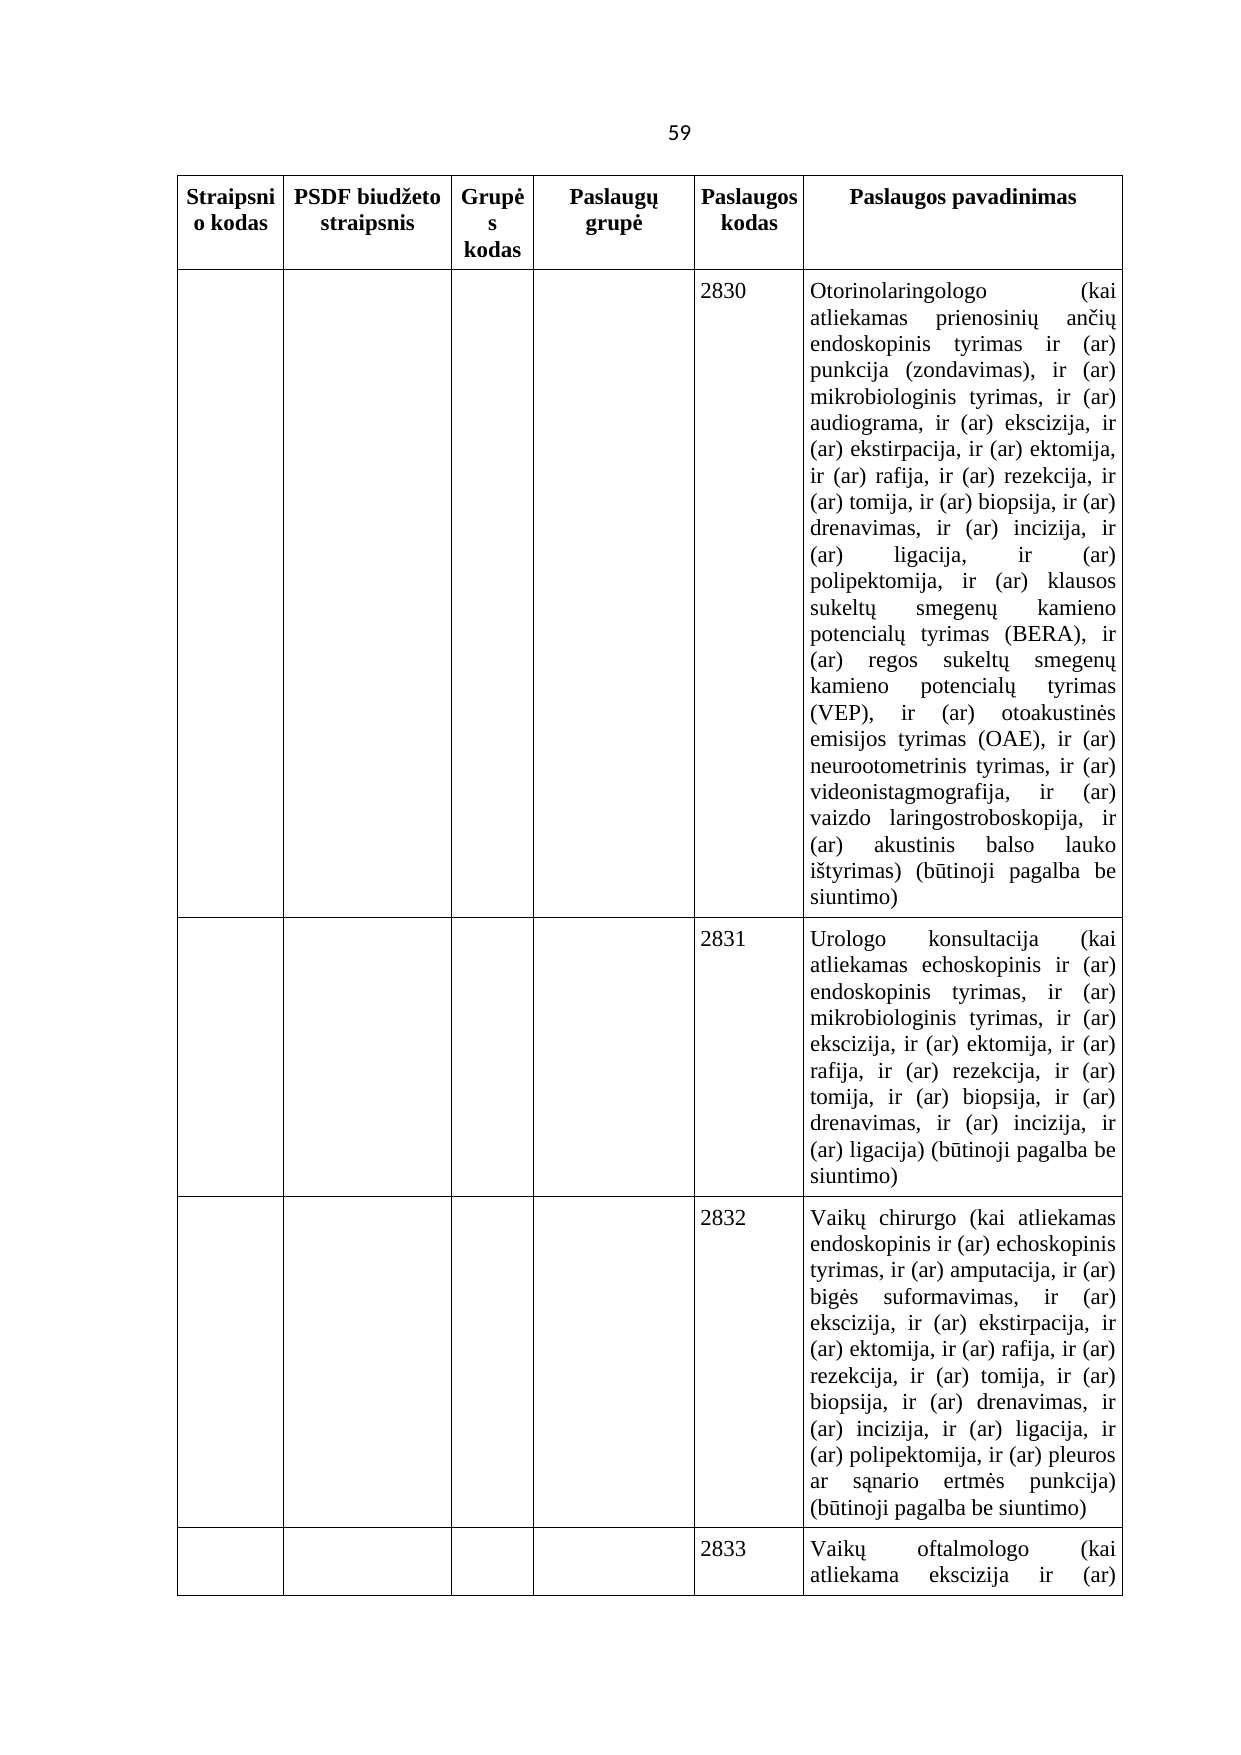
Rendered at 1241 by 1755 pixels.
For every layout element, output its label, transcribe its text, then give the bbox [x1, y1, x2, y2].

table_cell Urologo konsultacija (kai atliekamas echoskopinis ir (ar) endoskopinis tyrimas, ir (ar) mikrobiologinis tyrimas, ir (ar) ekscizija, ir (ar) ektomija, ir (ar) rafija, ir (ar) rezekcija, ir (ar) tomija, ir (ar) biopsija, ir (ar) drenavimas, ir (ar) incizija, ir (ar) ligacija) (būtinoji pagalba be siuntimo) [804, 918, 1122, 1196]
table_header Paslaugos kodas [695, 176, 803, 269]
table_cell [534, 270, 694, 917]
table_cell Vaikų oftalmologo (kai atliekama ekscizija ir (ar) [804, 1528, 1122, 1595]
table_cell [178, 918, 283, 1196]
table_cell 2833 [695, 1528, 803, 1595]
table_header Grupės kodas [452, 176, 533, 269]
table_cell [452, 918, 533, 1196]
table_cell [452, 270, 533, 917]
table_cell [178, 1528, 283, 1595]
table_cell [452, 1528, 533, 1595]
table_cell [178, 1197, 283, 1527]
table_cell [534, 918, 694, 1196]
table_cell [452, 1197, 533, 1527]
table_cell Otorinolaringologo (kai atliekamas prienosinių ančių endoskopinis tyrimas ir (ar) punkcija (zondavimas), ir (ar) mikrobiologinis tyrimas, ir (ar) audiograma, ir (ar) ekscizija, ir (ar) ekstirpacija, ir (ar) ektomija, ir (ar) rafija, ir (ar) rezekcija, ir (ar) tomija, ir (ar) biopsija, ir (ar) drenavimas, ir (ar) incizija, ir (ar) ligacija, ir (ar) polipektomija, ir (ar) klausos sukeltų smegenų kamieno potencialų tyrimas (BERA), ir (ar) regos sukeltų smegenų kamieno potencialų tyrimas (VEP), ir (ar) otoakustinės emisijos tyrimas (OAE), ir (ar) neurootometrinis tyrimas, ir (ar) videonistagmografija, ir (ar) vaizdo laringostroboskopija, ir (ar) akustinis balso lauko ištyrimas) (būtinoji pagalba be siuntimo) [804, 270, 1122, 917]
table_cell [284, 918, 451, 1196]
table_cell 2832 [695, 1197, 803, 1527]
table_header PSDF biudžeto straipsnis [284, 176, 451, 269]
table_cell 2830 [695, 270, 803, 917]
table_cell 2831 [695, 918, 803, 1196]
table_cell [534, 1528, 694, 1595]
table_cell Vaikų chirurgo (kai atliekamas endoskopinis ir (ar) echoskopinis tyrimas, ir (ar) amputacija, ir (ar) bigės suformavimas, ir (ar) ekscizija, ir (ar) ekstirpacija, ir (ar) ektomija, ir (ar) rafija, ir (ar) rezekcija, ir (ar) tomija, ir (ar) biopsija, ir (ar) drenavimas, ir (ar) incizija, ir (ar) ligacija, ir (ar) polipektomija, ir (ar) pleuros ar sąnario ertmės punkcija) (būtinoji pagalba be siuntimo) [804, 1197, 1122, 1527]
table_header Paslaugos pavadinimas [804, 176, 1122, 269]
table_cell [534, 1197, 694, 1527]
table_cell [284, 1528, 451, 1595]
table_cell [284, 270, 451, 917]
table_header Straipsnio kodas [178, 176, 283, 269]
table_cell [284, 1197, 451, 1527]
table_header Paslaugų grupė [534, 176, 694, 269]
table_cell [178, 270, 283, 917]
